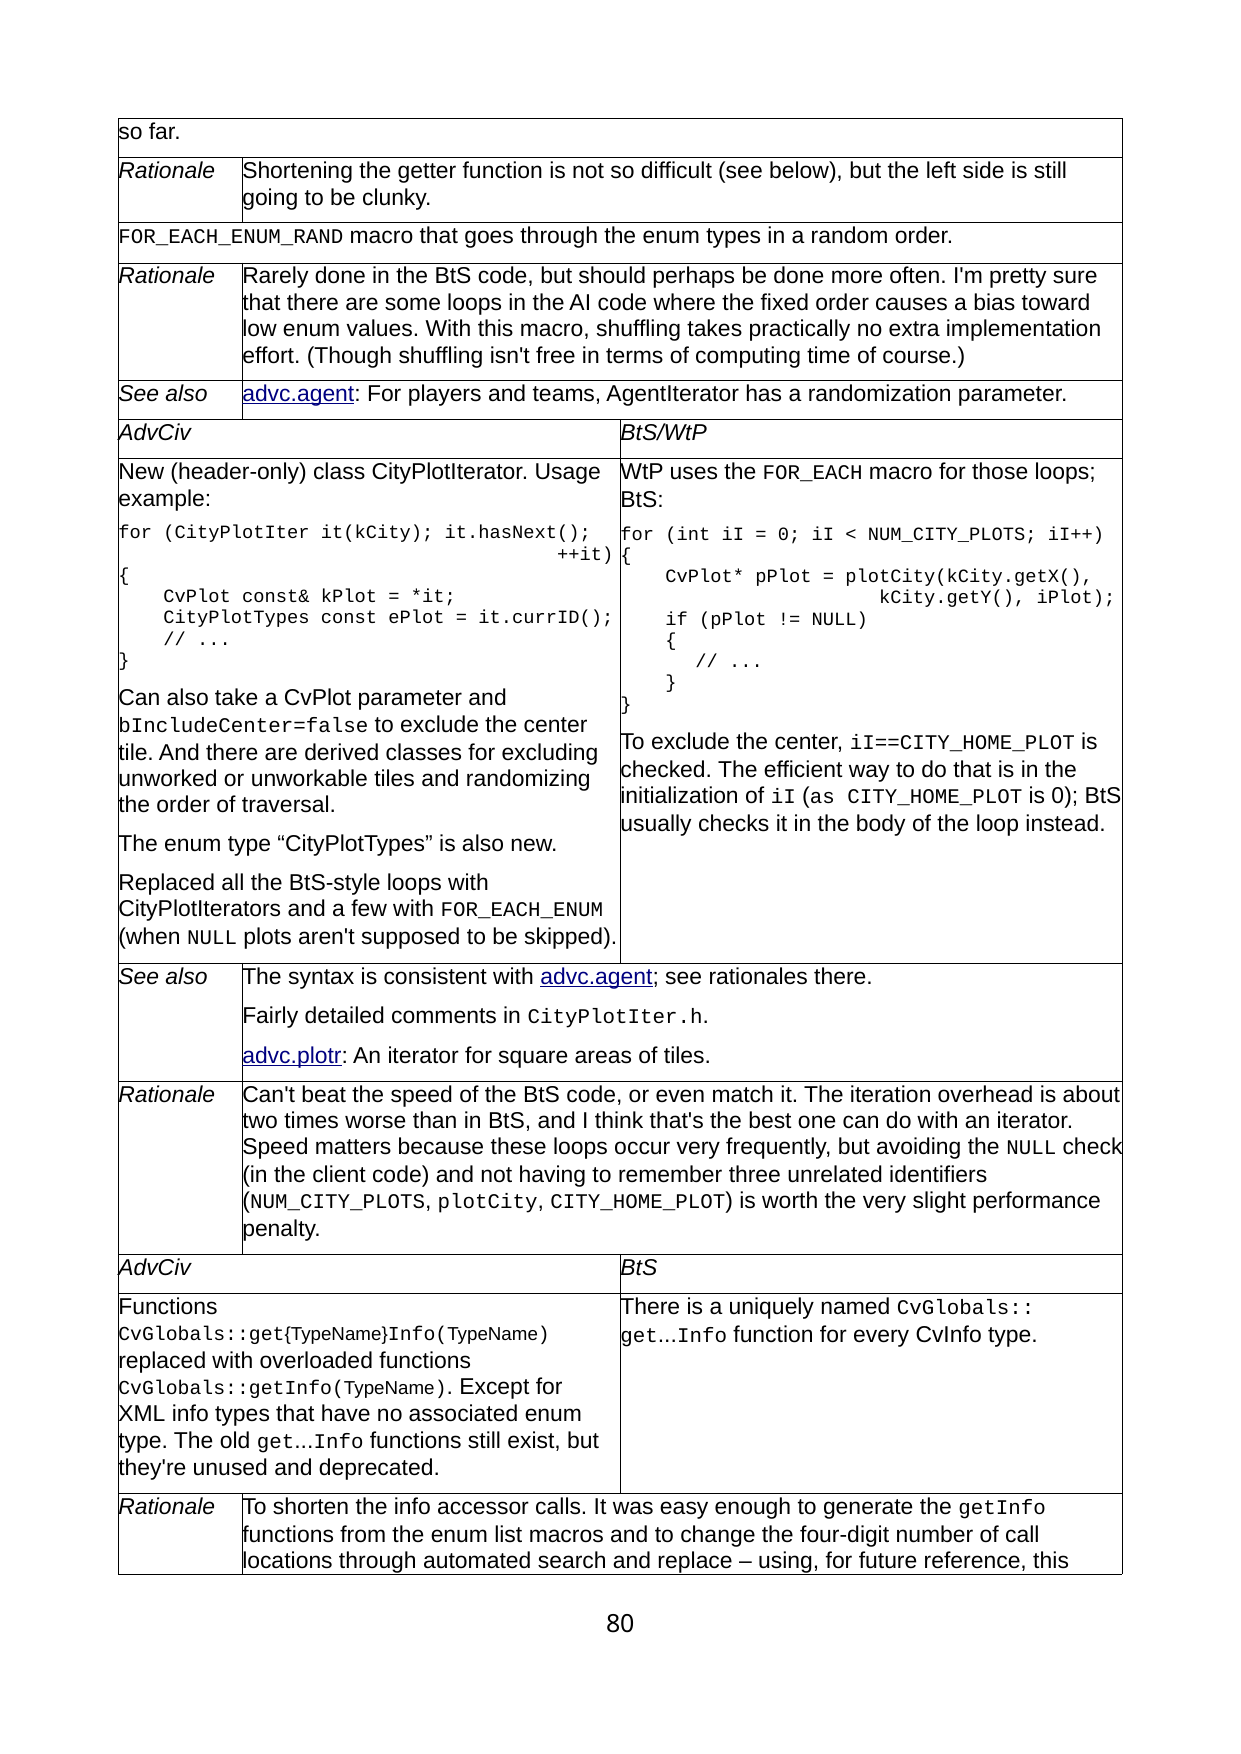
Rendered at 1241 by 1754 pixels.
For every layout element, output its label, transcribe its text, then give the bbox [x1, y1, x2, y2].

table_cell There is a uniquely named CvGlobals:: get...Info function for every CvInfo type. [621, 1294, 1122, 1493]
table_cell Rationale [119, 158, 242, 222]
table_cell Rationale [119, 1082, 242, 1254]
table_cell The syntax is consistent with advc.agent; see rationales there. Fairly detailed comments in CityPlotIter.h. advc.plotr: An iterator for square areas of tiles. [243, 964, 1122, 1081]
table_cell AdvCiv [119, 1255, 620, 1293]
table_cell See also [119, 964, 242, 1081]
table_cell Can't beat the speed of the BtS code, or even match it. The iteration overhead is about two times worse than in BtS, and I think that's the best one can do with an iterator. Speed matters because these loops occur very frequently, but avoiding the NULL check (in the client code) and not having to remember three unrelated identifiers (NUM_CITY_PLOTS, plotCity, CITY_HOME_PLOT) is worth the very slight performance penalty. [243, 1082, 1122, 1254]
table_cell Shortening the getter function is not so difficult (see below), but the left side is still going to be clunky. [243, 158, 1122, 222]
table_cell advc.agent: For players and teams, AgentIterator has a randomization parameter. [243, 381, 1122, 419]
table_cell Rationale [119, 264, 242, 380]
table_cell so far. [119, 119, 1122, 157]
table_cell Rarely done in the BtS code, but should perhaps be done more often. I'm pretty sure that there are some loops in the AI code where the fixed order causes a bias toward low enum values. With this macro, shuffling takes practically no extra implementation effort. (Though shuffling isn't free in terms of computing time of course.) [243, 264, 1122, 380]
table_cell WtP uses the FOR_EACH macro for those loops; BtS: for (int iI = 0; iI < NUM_CITY_PLOTS; iI++) { CvPlot* pPlot = plotCity(kCity.getX(), kCity.getY(), iPlot); if (pPlot != NULL) { // ... } } To exclude the center, iI==CITY_HOME_PLOT is checked. The efficient way to do that is in the initialization of iI (as CITY_HOME_PLOT is 0); BtS usually checks it in the body of the loop instead. [621, 459, 1122, 963]
table_cell AdvCiv [119, 420, 620, 458]
table_cell BtS/WtP [621, 420, 1122, 458]
table_cell To shorten the info accessor calls. It was easy enough to generate the getInfo functions from the enum list macros and to change the four-digit number of call locations through automated search and replace – using, for future reference, this [243, 1494, 1122, 1574]
table_cell BtS [621, 1255, 1122, 1293]
table_cell FOR_EACH_ENUM_RAND macro that goes through the enum types in a random order. [119, 223, 1122, 262]
table_cell Functions CvGlobals::get{TypeName}Info(TypeName) replaced with overloaded functions CvGlobals::getInfo(TypeName). Except for XML info types that have no associated enum type. The old get...Info functions still exist, but they're unused and deprecated. [119, 1294, 620, 1493]
table_cell New (header-only) class CityPlotIterator. Usage example: for (CityPlotIter it(kCity); it.hasNext(); ++it) { CvPlot const& kPlot = *it; CityPlotTypes const ePlot = it.currID(); // ... } Can also take a CvPlot parameter and bIncludeCenter=false to exclude the center tile. And there are derived classes for excluding unworked or unworkable tiles and randomizing the order of traversal. The enum type “CityPlotTypes” is also new. Replaced all the BtS-style loops with CityPlotIterators and a few with FOR_EACH_ENUM (when NULL plots aren't supposed to be skipped). [119, 459, 620, 963]
table_cell See also [119, 381, 242, 419]
table_cell Rationale [119, 1494, 242, 1574]
